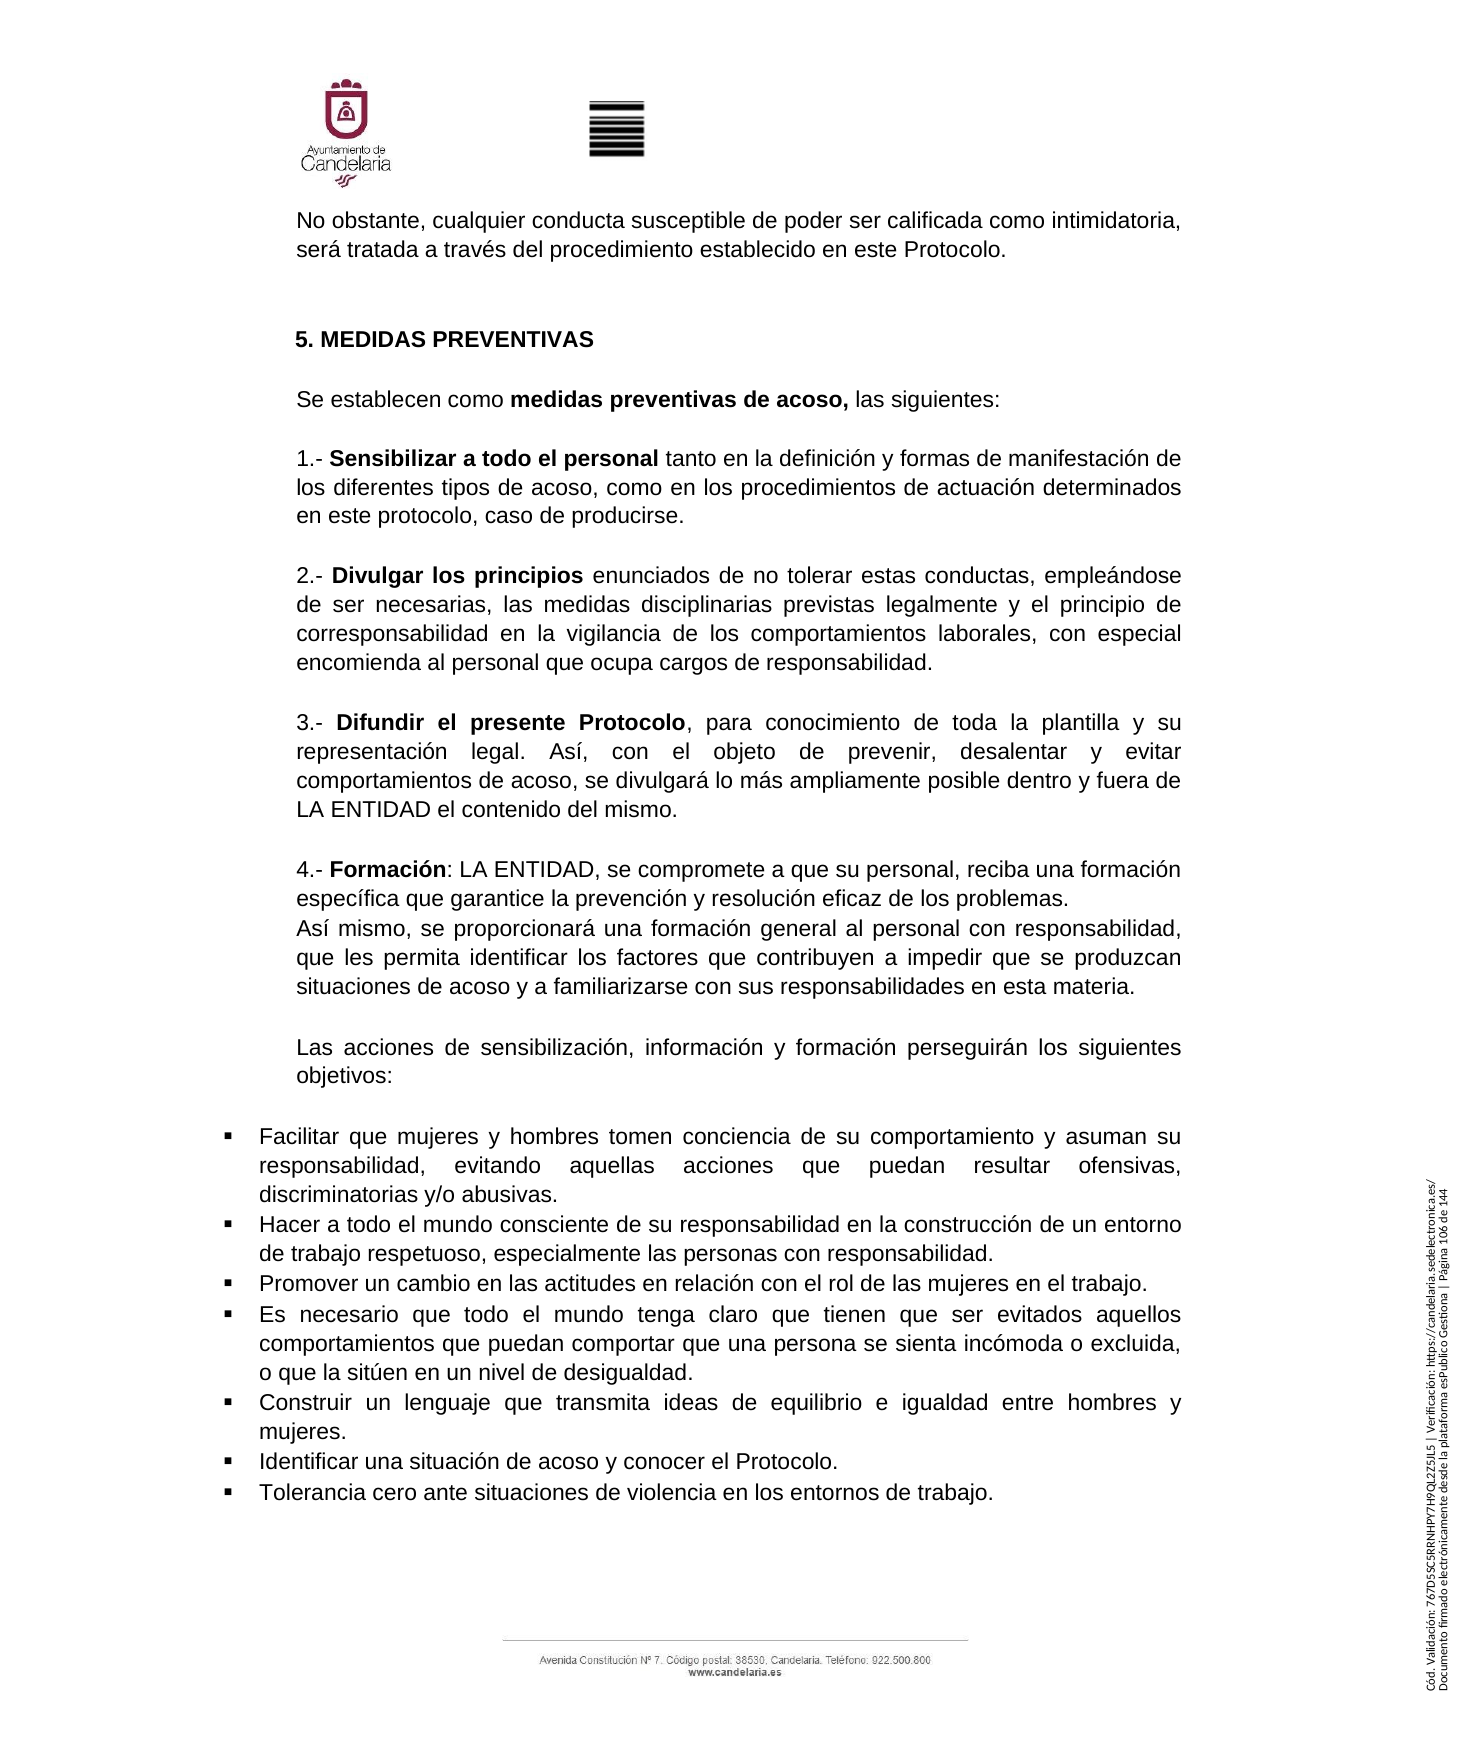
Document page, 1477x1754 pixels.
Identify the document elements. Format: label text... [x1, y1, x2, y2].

list Facilitar que mujeres y hombres tomen conciencia de su comportamiento y asuman su responsabilidad, evitando aquellas acciones que puedan resultar ofensivas, discriminatorias y/o abusivas. [223, 1123, 1182, 1207]
list Es necesario que todo el mundo tenga claro que tienen que ser evitados aquellos comportamientos que puedan comportar que una persona se sienta incómoda o excluida, o que la sitúen en un nivel de desigualdad. [223, 1301, 1182, 1385]
list Tolerancia cero ante situaciones de violencia en los entornos de trabajo. [223, 1478, 1182, 1505]
list Hacer a todo el mundo consciente de su responsabilidad en la construcción de un entorno de trabajo respetuoso, especialmente las personas con responsabilidad. [223, 1211, 1182, 1266]
text 4.- Formación: LA ENTIDAD, se compromete a que su personal, reciba una formación específica que garantice la prevención y resolución eficaz de los problemas. [296, 856, 1182, 911]
text Así mismo, se proporcionará una formación general al personal con responsabilidad, que les permita identificar los factores que contribuyen a impedir que se produzcan situaciones de acoso y a familiarizarse con sus responsabilidades en esta materia. [296, 915, 1182, 1000]
list Promover un cambio en las actitudes en relación con el rol de las mujeres en el trabajo. [223, 1270, 1182, 1297]
text 1.- Sensibilizar a todo el personal tanto en la definición y formas de manifestación de los diferentes tipos de acoso, como en los procedimientos de actuación determinados en este protocolo, caso de producirse. [296, 444, 1182, 529]
text No obstante, cualquier conducta susceptible de poder ser calificada como intimidatoria, será tratada a través del procedimiento establecido en este Protocolo. [296, 207, 1182, 262]
subtitle 5. MEDIDAS PREVENTIVAS [295, 326, 1182, 352]
text 2.- Divulgar los principios enunciados de no tolerar estas conductas, empleándose de ser necesarias, las medidas disciplinarias previstas legalmente y el principio de corresponsabilidad en la vigilancia de los comportamientos laborales, con especial encomienda al personal que ocupa cargos de responsabilidad. [296, 562, 1182, 676]
list Construir un lenguaje que transmita ideas de equilibrio e igualdad entre hombres y mujeres. [223, 1389, 1182, 1444]
text Las acciones de sensibilización, información y formación perseguirán los siguientes objetivos: [296, 1033, 1182, 1089]
text 3.- Difundir el presente Protocolo, para conocimiento de toda la plantilla y su representación legal. Así, con el objeto de prevenir, desalentar y evitar comportamientos de acoso, se divulgará lo más ampliamente posible dentro y fuera de LA ENTIDAD el contenido del mismo. [296, 709, 1182, 822]
text Se establecen como medidas preventivas de acoso, las siguientes: [296, 386, 1182, 412]
list Identificar una situación de acoso y conocer el Protocolo. [223, 1448, 1182, 1474]
